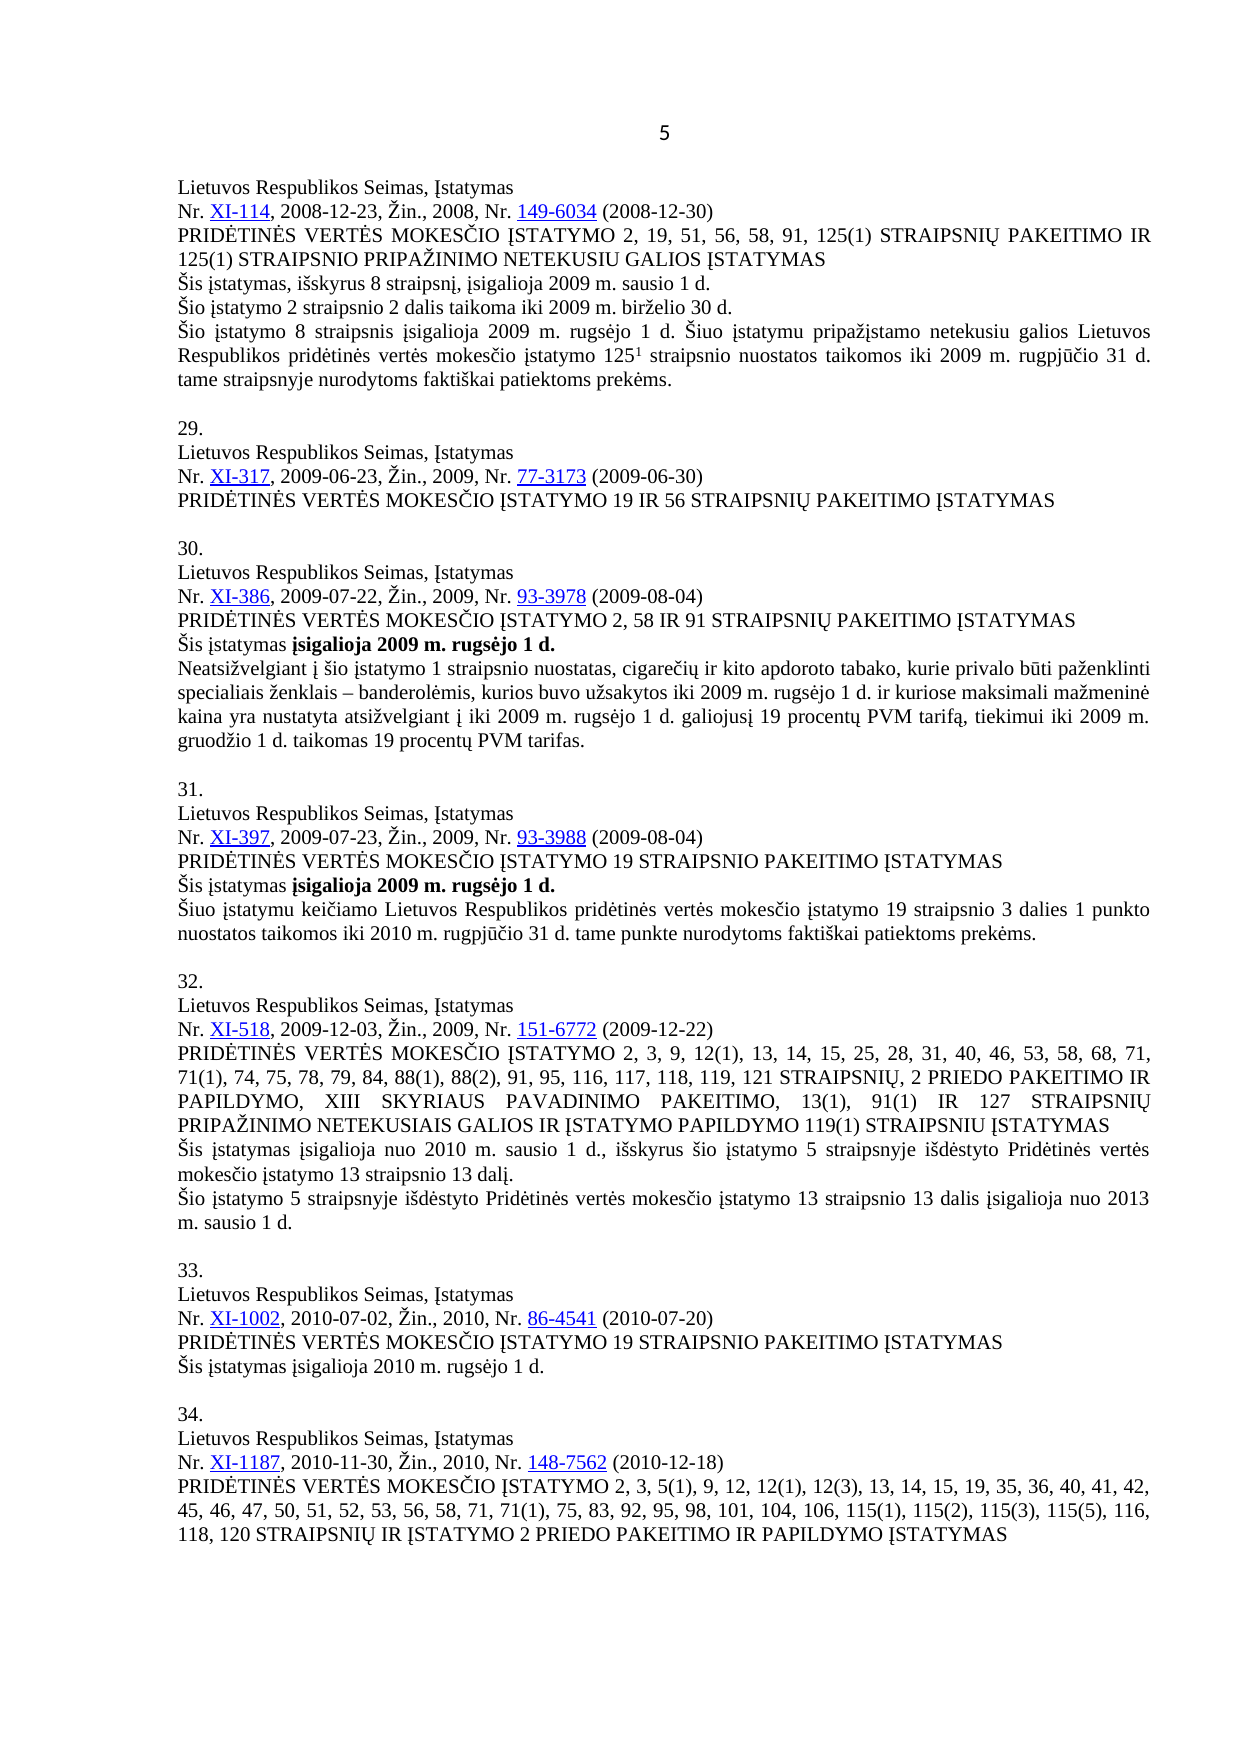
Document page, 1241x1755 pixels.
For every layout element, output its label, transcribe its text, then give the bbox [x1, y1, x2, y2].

text 33. [177, 1258, 1152, 1282]
text Lietuvos Respublikos Seimas, Įstatymas [177, 1426, 1152, 1450]
text Nr. XI-1002, 2010-07-02, Žin., 2010, Nr. 86-4541 (2010-07-20) [177, 1306, 1152, 1330]
text PRIDĖTINĖS VERTĖS MOKESČIO ĮSTATYMO 2, 3, 5(1), 9, 12, 12(1), 12(3), 13, 14, 15, 19, 35, 36, 40, 41, 42, 45, 46, 47, 50, 51, 52, 53, 56, 58, 71, 71(1), 75, 83, 92, 95, 98, 101, 104, 106, 115(1), 115(2), 115(3), 115(5), 116, 118, 120 STRAIPSNIŲ IR ĮSTATYMO 2 PRIEDO PAKEITIMO IR PAPILDYMO ĮSTATYMAS [177, 1474, 1152, 1546]
text 32. [177, 969, 1152, 993]
text Lietuvos Respublikos Seimas, Įstatymas [177, 175, 1152, 199]
text Šis įstatymas įsigalioja 2010 m. rugsėjo 1 d. [177, 1354, 1152, 1378]
text Nr. XI-114, 2008-12-23, Žin., 2008, Nr. 149-6034 (2008-12-30) [177, 199, 1152, 223]
text PRIDĖTINĖS VERTĖS MOKESČIO ĮSTATYMO 19 IR 56 STRAIPSNIŲ PAKEITIMO ĮSTATYMAS [177, 488, 1152, 512]
text Lietuvos Respublikos Seimas, Įstatymas [177, 439, 1152, 464]
text Lietuvos Respublikos Seimas, Įstatymas [177, 560, 1152, 584]
text 34. [177, 1402, 1152, 1426]
text Lietuvos Respublikos Seimas, Įstatymas [177, 993, 1152, 1017]
text PRIDĖTINĖS VERTĖS MOKESČIO ĮSTATYMO 2, 58 IR 91 STRAIPSNIŲ PAKEITIMO ĮSTATYMAS [177, 608, 1152, 632]
text Šio įstatymo 2 straipsnio 2 dalis taikoma iki 2009 m. birželio 30 d. [177, 295, 1152, 319]
text PRIDĖTINĖS VERTĖS MOKESČIO ĮSTATYMO 19 STRAIPSNIO PAKEITIMO ĮSTATYMAS [177, 1330, 1152, 1354]
text Nr. XI-1187, 2010-11-30, Žin., 2010, Nr. 148-7562 (2010-12-18) [177, 1450, 1152, 1474]
text Šio įstatymo 8 straipsnis įsigalioja 2009 m. rugsėjo 1 d. Šiuo įstatymu pripažįstamo netekusiu galios Lietuvos Respublikos pridėtinės vertės mokesčio įstatymo 1251 straipsnio nuostatos taikomos iki 2009 m. rugpjūčio 31 d. tame straipsnyje nurodytoms faktiškai patiektoms prekėms. [177, 319, 1152, 391]
text Neatsižvelgiant į šio įstatymo 1 straipsnio nuostatas, cigarečių ir kito apdoroto tabako, kurie privalo būti paženklinti specialiais ženklais – banderolėmis, kurios buvo užsakytos iki 2009 m. rugsėjo 1 d. ir kuriose maksimali mažmeninė kaina yra nustatyta atsižvelgiant į iki 2009 m. rugsėjo 1 d. galiojusį 19 procentų PVM tarifą, tiekimui iki 2009 m. gruodžio 1 d. taikomas 19 procentų PVM tarifas. [177, 656, 1152, 752]
text Nr. XI-518, 2009-12-03, Žin., 2009, Nr. 151-6772 (2009-12-22) [177, 1017, 1152, 1041]
text PRIDĖTINĖS VERTĖS MOKESČIO ĮSTATYMO 2, 19, 51, 56, 58, 91, 125(1) STRAIPSNIŲ PAKEITIMO IR 125(1) STRAIPSNIO PRIPAŽINIMO NETEKUSIU GALIOS ĮSTATYMAS [177, 223, 1152, 271]
text 30. [177, 536, 1152, 560]
text PRIDĖTINĖS VERTĖS MOKESČIO ĮSTATYMO 2, 3, 9, 12(1), 13, 14, 15, 25, 28, 31, 40, 46, 53, 58, 68, 71, 71(1), 74, 75, 78, 79, 84, 88(1), 88(2), 91, 95, 116, 117, 118, 119, 121 STRAIPSNIŲ, 2 PRIEDO PAKEITIMO IR PAPILDYMO, XIII SKYRIAUS PAVADINIMO PAKEITIMO, 13(1), 91(1) IR 127 STRAIPSNIŲ PRIPAŽINIMO NETEKUSIAIS GALIOS IR ĮSTATYMO PAPILDYMO 119(1) STRAIPSNIU ĮSTATYMAS [177, 1041, 1152, 1137]
text 31. [177, 776, 1152, 801]
text 29. [177, 416, 1152, 439]
text Šis įstatymas įsigalioja 2009 m. rugsėjo 1 d. [177, 632, 1152, 656]
text Šiuo įstatymu keičiamo Lietuvos Respublikos pridėtinės vertės mokesčio įstatymo 19 straipsnio 3 dalies 1 punkto nuostatos taikomos iki 2010 m. rugpjūčio 31 d. tame punkte nurodytoms faktiškai patiektoms prekėms. [177, 897, 1152, 945]
text Šio įstatymo 5 straipsnyje išdėstyto Pridėtinės vertės mokesčio įstatymo 13 straipsnio 13 dalis įsigalioja nuo 2013 m. sausio 1 d. [177, 1186, 1152, 1234]
text Nr. XI-317, 2009-06-23, Žin., 2009, Nr. 77-3173 (2009-06-30) [177, 464, 1152, 488]
text Lietuvos Respublikos Seimas, Įstatymas [177, 1282, 1152, 1306]
text Šis įstatymas, išskyrus 8 straipsnį, įsigalioja 2009 m. sausio 1 d. [177, 271, 1152, 295]
text Nr. XI-386, 2009-07-22, Žin., 2009, Nr. 93-3978 (2009-08-04) [177, 584, 1152, 608]
text Šis įstatymas įsigalioja 2009 m. rugsėjo 1 d. [177, 873, 1152, 897]
text Šis įstatymas įsigalioja nuo 2010 m. sausio 1 d., išskyrus šio įstatymo 5 straipsnyje išdėstyto Pridėtinės vertės mokesčio įstatymo 13 straipsnio 13 dalį. [177, 1137, 1152, 1186]
text PRIDĖTINĖS VERTĖS MOKESČIO ĮSTATYMO 19 STRAIPSNIO PAKEITIMO ĮSTATYMAS [177, 849, 1152, 873]
text Nr. XI-397, 2009-07-23, Žin., 2009, Nr. 93-3988 (2009-08-04) [177, 824, 1152, 849]
text Lietuvos Respublikos Seimas, Įstatymas [177, 801, 1152, 824]
